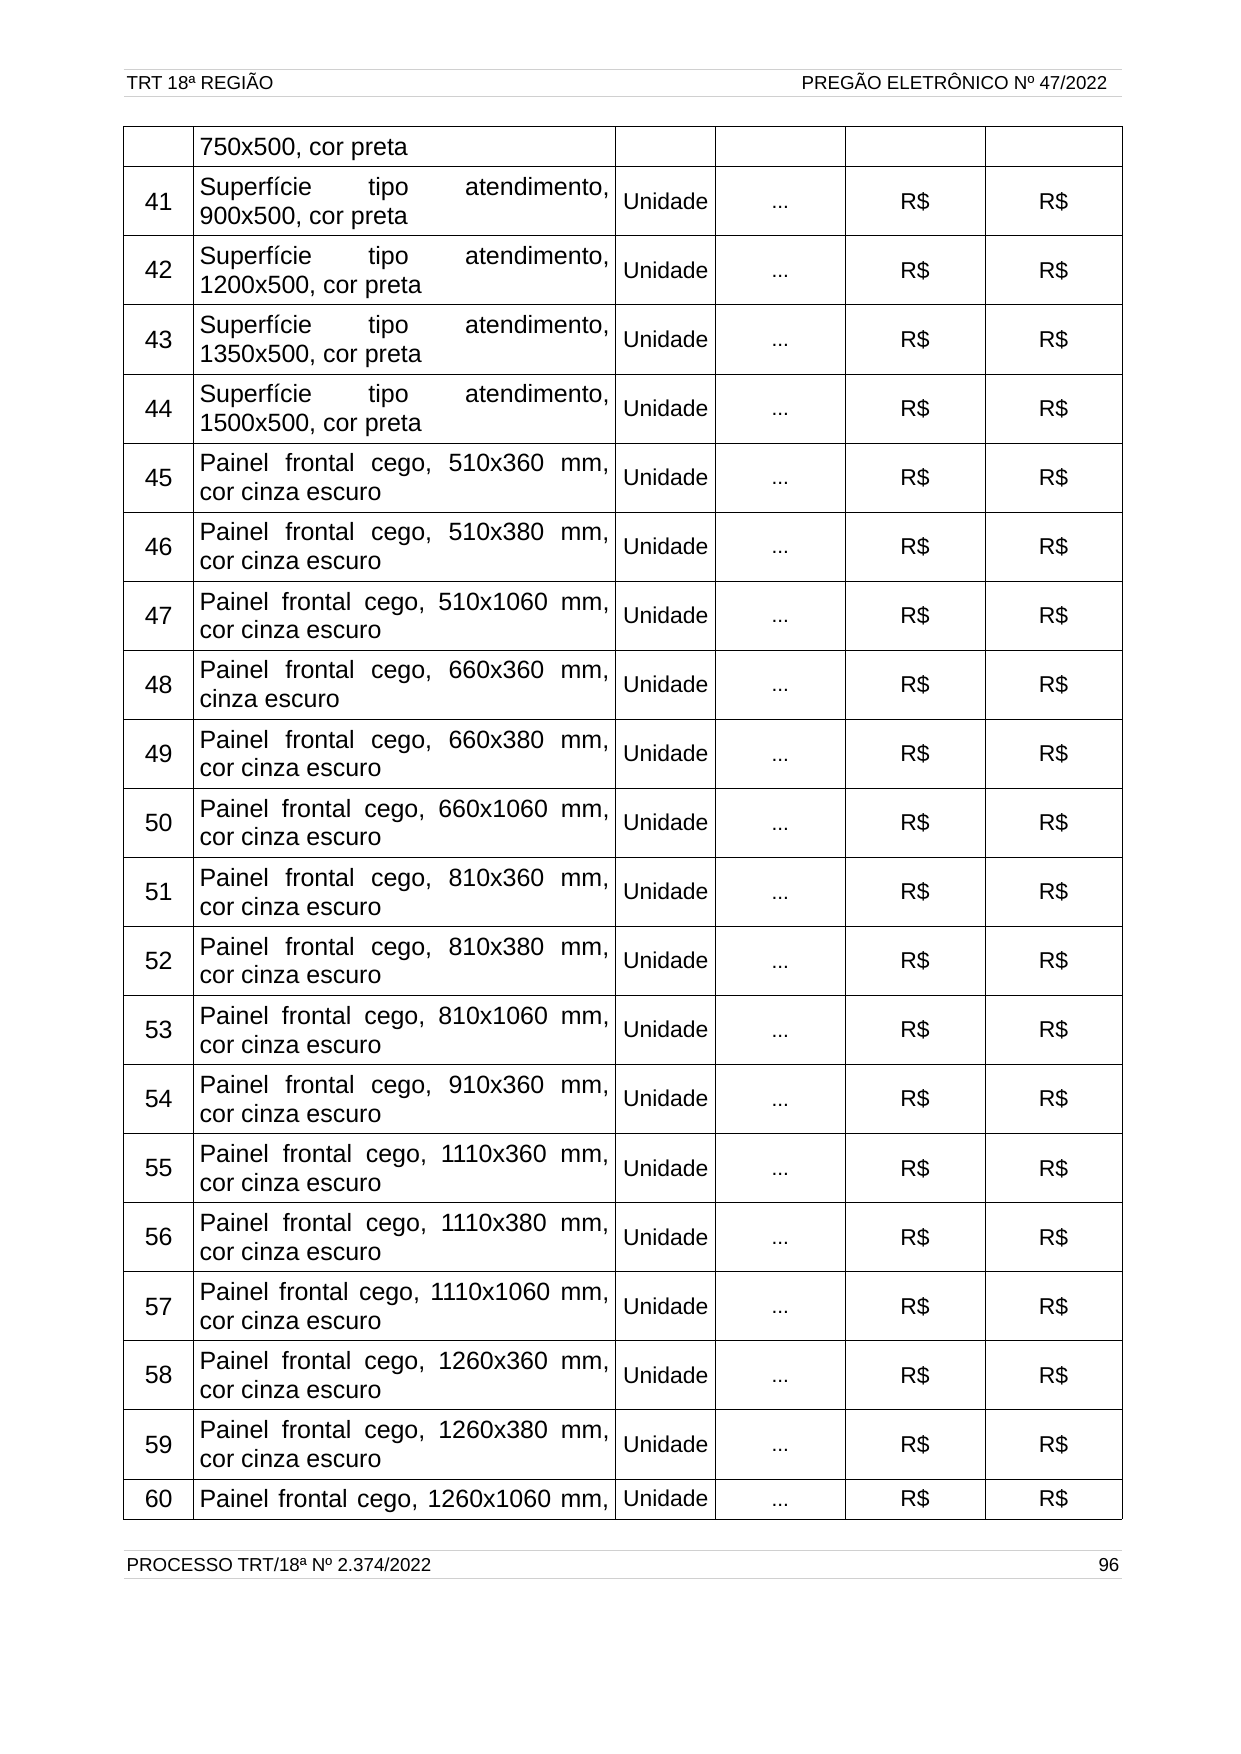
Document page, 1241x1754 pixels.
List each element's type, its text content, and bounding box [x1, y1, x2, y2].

table_cell R$ [846, 1203, 985, 1271]
table_cell R$ [846, 858, 985, 926]
table_cell Painel frontal cego, 660x1060 mm, cor cinza escuro [194, 789, 615, 857]
table_cell Painel frontal cego, 1110x360 mm, cor cinza escuro [194, 1134, 615, 1202]
table_cell Unidade [616, 236, 715, 304]
table_cell Unidade [616, 1410, 715, 1478]
table_cell Unidade [616, 167, 715, 235]
table_cell ... [716, 651, 845, 719]
table_cell R$ [846, 236, 985, 304]
table_cell Painel frontal cego, 660x380 mm, cor cinza escuro [194, 720, 615, 788]
table_cell Unidade [616, 996, 715, 1064]
table_cell R$ [846, 444, 985, 512]
table_cell ... [716, 720, 845, 788]
table_cell R$ [986, 582, 1122, 650]
table_cell ... [716, 513, 845, 581]
table_cell Unidade [616, 1341, 715, 1409]
table_cell R$ [986, 1272, 1122, 1340]
table_cell ... [716, 444, 845, 512]
table_cell R$ [846, 1341, 985, 1409]
table_cell ... [716, 1065, 845, 1133]
table_cell Unidade [616, 1134, 715, 1202]
table_cell Unidade [616, 1480, 715, 1519]
table_cell 48 [124, 651, 193, 719]
table_cell ... [716, 1203, 845, 1271]
table_cell ... [716, 375, 845, 442]
table_cell Painel frontal cego, 510x360 mm, cor cinza escuro [194, 444, 615, 512]
table_cell 42 [124, 236, 193, 304]
table_cell Superfície tipo atendimento, 1350x500, cor preta [194, 305, 615, 373]
table_cell R$ [846, 582, 985, 650]
table_cell R$ [846, 996, 985, 1064]
table_cell ... [716, 167, 845, 235]
table_cell R$ [986, 444, 1122, 512]
table_cell R$ [986, 927, 1122, 995]
table_cell R$ [986, 1480, 1122, 1519]
table_cell 51 [124, 858, 193, 926]
table_cell R$ [846, 720, 985, 788]
table_cell R$ [846, 167, 985, 235]
table_cell R$ [986, 513, 1122, 581]
table_cell Painel frontal cego, 810x1060 mm, cor cinza escuro [194, 996, 615, 1064]
table_cell R$ [986, 1410, 1122, 1478]
table_cell 53 [124, 996, 193, 1064]
table_cell [716, 127, 845, 166]
table_cell 750x500, cor preta [194, 127, 615, 166]
table_cell 55 [124, 1134, 193, 1202]
table_cell R$ [846, 927, 985, 995]
table_cell Painel frontal cego, 810x360 mm, cor cinza escuro [194, 858, 615, 926]
table_cell Unidade [616, 1203, 715, 1271]
table_cell R$ [986, 858, 1122, 926]
table_cell 46 [124, 513, 193, 581]
table_cell Unidade [616, 651, 715, 719]
table_cell 56 [124, 1203, 193, 1271]
table_cell Painel frontal cego, 1260x380 mm, cor cinza escuro [194, 1410, 615, 1478]
table_cell [846, 127, 985, 166]
table_cell 54 [124, 1065, 193, 1133]
table_cell 58 [124, 1341, 193, 1409]
table_cell R$ [986, 167, 1122, 235]
table_cell ... [716, 996, 845, 1064]
table_cell 60 [124, 1480, 193, 1519]
table_cell 59 [124, 1410, 193, 1478]
table_cell Painel frontal cego, 1110x380 mm, cor cinza escuro [194, 1203, 615, 1271]
table_cell R$ [986, 720, 1122, 788]
table_cell 43 [124, 305, 193, 373]
table_cell R$ [986, 996, 1122, 1064]
table_cell ... [716, 236, 845, 304]
table_cell Painel frontal cego, 1260x360 mm, cor cinza escuro [194, 1341, 615, 1409]
table_cell 47 [124, 582, 193, 650]
table_cell 44 [124, 375, 193, 442]
table_cell R$ [846, 651, 985, 719]
table_cell 52 [124, 927, 193, 995]
table_cell Superfície tipo atendimento, 1500x500, cor preta [194, 375, 615, 442]
table_cell Painel frontal cego, 660x360 mm, cinza escuro [194, 651, 615, 719]
table_cell R$ [986, 1203, 1122, 1271]
table_cell 57 [124, 1272, 193, 1340]
table_cell R$ [846, 1480, 985, 1519]
table_cell Unidade [616, 444, 715, 512]
table_cell ... [716, 858, 845, 926]
table_cell R$ [986, 375, 1122, 442]
table_cell Painel frontal cego, 510x380 mm, cor cinza escuro [194, 513, 615, 581]
table_cell ... [716, 1272, 845, 1340]
table_cell ... [716, 1480, 845, 1519]
table_cell R$ [846, 789, 985, 857]
table_cell Painel frontal cego, 1110x1060 mm, cor cinza escuro [194, 1272, 615, 1340]
table_cell ... [716, 1134, 845, 1202]
table_cell R$ [986, 651, 1122, 719]
table_cell R$ [846, 513, 985, 581]
table_cell Unidade [616, 305, 715, 373]
table_cell R$ [986, 1134, 1122, 1202]
table_cell 50 [124, 789, 193, 857]
table_cell Unidade [616, 858, 715, 926]
table_cell ... [716, 1341, 845, 1409]
table_cell Unidade [616, 927, 715, 995]
table_cell ... [716, 305, 845, 373]
table_cell ... [716, 927, 845, 995]
table_cell R$ [986, 1065, 1122, 1133]
table_cell [616, 127, 715, 166]
table_cell Painel frontal cego, 510x1060 mm, cor cinza escuro [194, 582, 615, 650]
table_cell R$ [846, 305, 985, 373]
table_cell Superfície tipo atendimento, 1200x500, cor preta [194, 236, 615, 304]
table_cell Unidade [616, 720, 715, 788]
table_cell R$ [846, 1065, 985, 1133]
table_cell [986, 127, 1122, 166]
table_cell Superfície tipo atendimento, 900x500, cor preta [194, 167, 615, 235]
table_cell Unidade [616, 582, 715, 650]
table_cell ... [716, 1410, 845, 1478]
table_cell Unidade [616, 1272, 715, 1340]
table_cell R$ [846, 1134, 985, 1202]
table_cell Painel frontal cego, 910x360 mm, cor cinza escuro [194, 1065, 615, 1133]
table_cell ... [716, 789, 845, 857]
table_cell 45 [124, 444, 193, 512]
table_cell Painel frontal cego, 810x380 mm, cor cinza escuro [194, 927, 615, 995]
table_cell ... [716, 582, 845, 650]
table_cell 41 [124, 167, 193, 235]
table_cell R$ [986, 305, 1122, 373]
table_cell 49 [124, 720, 193, 788]
table_cell R$ [846, 1410, 985, 1478]
table_cell R$ [986, 1341, 1122, 1409]
table_cell [124, 127, 193, 166]
table_cell R$ [986, 236, 1122, 304]
table_cell Unidade [616, 1065, 715, 1133]
table_cell R$ [846, 1272, 985, 1340]
table_cell R$ [986, 789, 1122, 857]
table_cell Unidade [616, 513, 715, 581]
table_cell Unidade [616, 375, 715, 442]
table_cell Painel frontal cego, 1260x1060 mm, [194, 1480, 615, 1519]
table_cell Unidade [616, 789, 715, 857]
table_cell R$ [846, 375, 985, 442]
